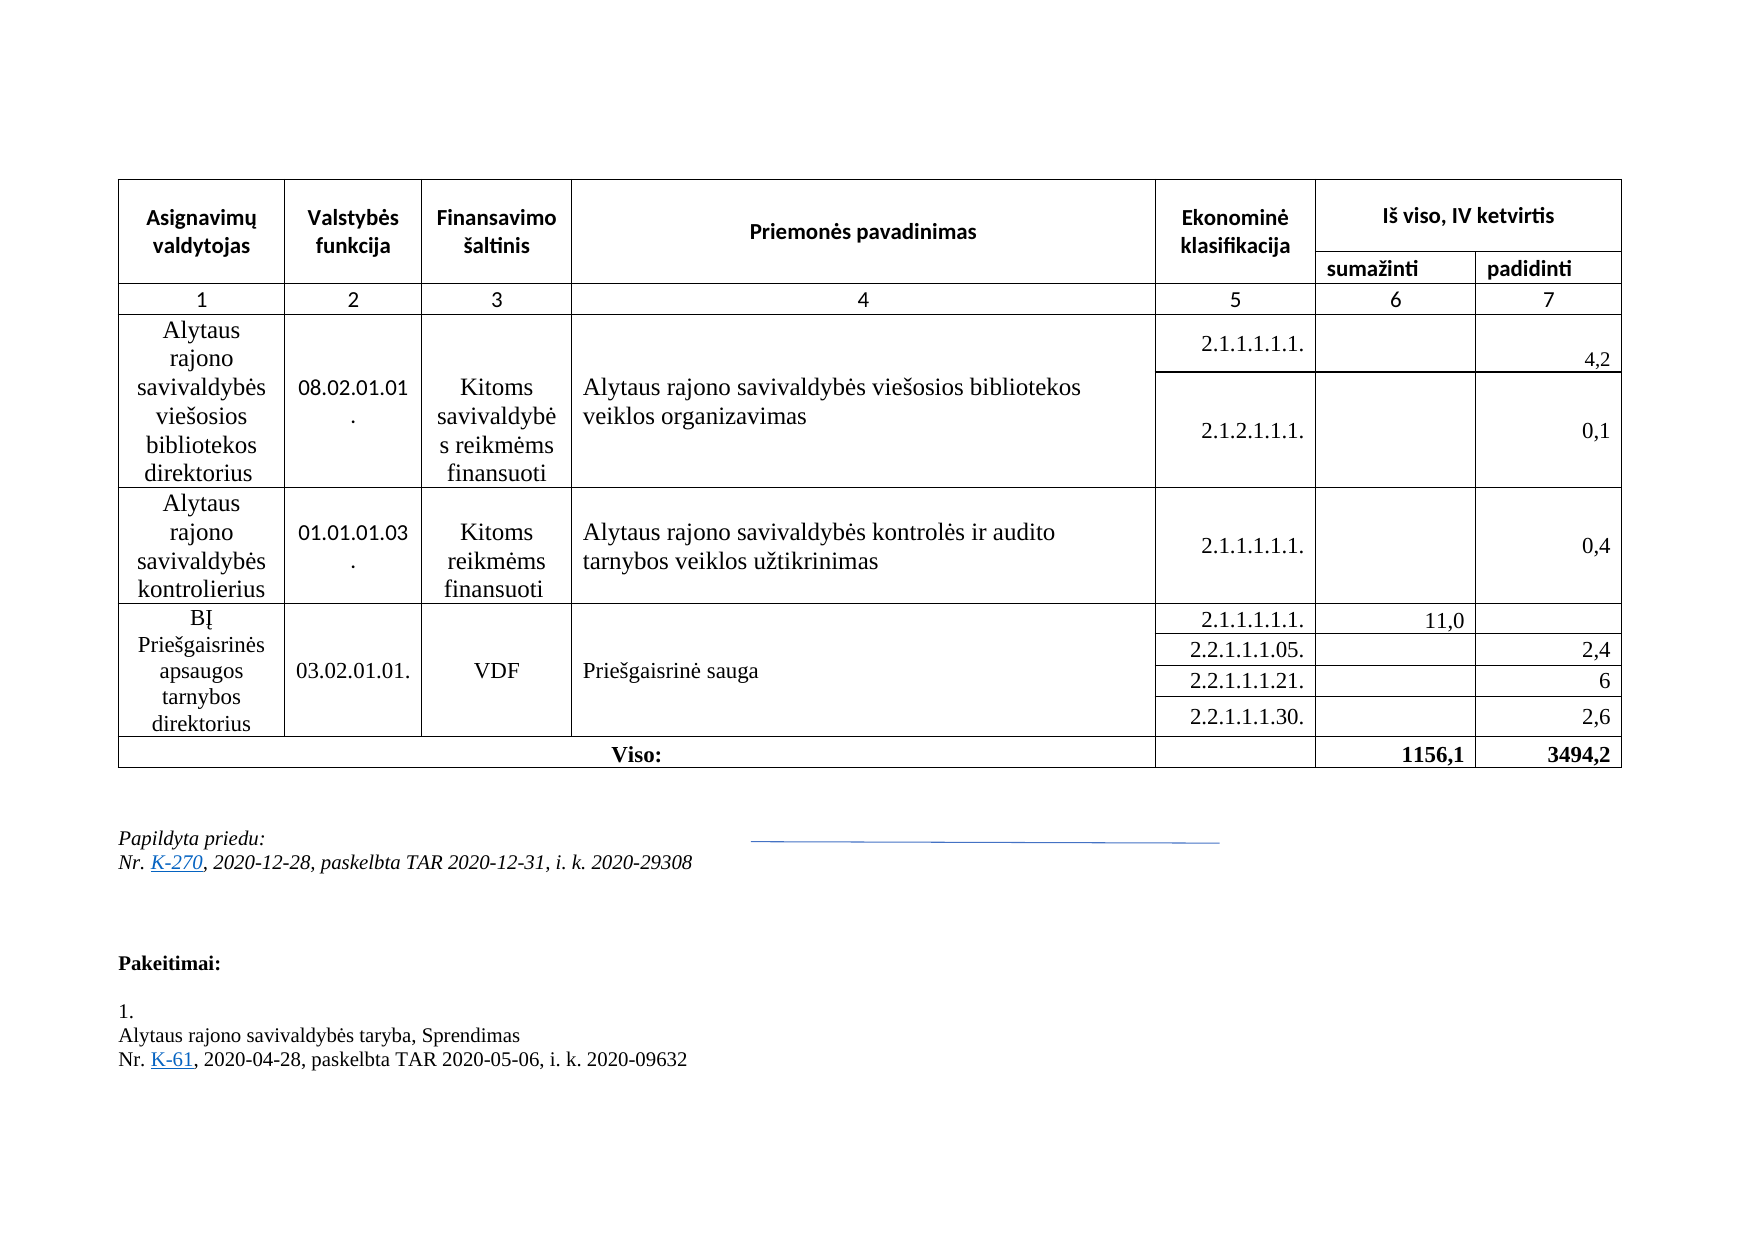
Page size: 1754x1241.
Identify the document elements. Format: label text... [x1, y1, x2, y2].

table_cell 5 [1156, 284, 1315, 314]
table_cell Kitoms savivaldybės reikmėms finansuoti [422, 315, 571, 487]
table_cell 2,4 [1476, 634, 1621, 664]
table_cell [1316, 634, 1475, 664]
table_header Asignavimų valdytojas [119, 180, 284, 282]
table_cell Kitoms reikmėms finansuoti [422, 488, 571, 603]
table_cell 11,0 [1316, 604, 1475, 633]
table_cell [1622, 633, 1648, 664]
table_header Priemonės pavadinimas [572, 180, 1155, 282]
table_cell [1316, 697, 1475, 736]
table_cell [1316, 373, 1475, 487]
table_cell [1622, 696, 1648, 736]
table_cell [1316, 315, 1475, 371]
table_header Ekonominė klasifikacija [1156, 180, 1315, 282]
table_cell 4 [572, 284, 1155, 314]
table_cell [1476, 604, 1621, 633]
table_cell [1622, 251, 1648, 282]
table_cell Alytaus rajono savivaldybės kontrolės ir audito tarnybos veiklos užtikrinimas [572, 488, 1155, 603]
table_cell [1622, 314, 1648, 371]
table_cell 2.1.1.1.1.1. [1156, 315, 1315, 371]
table_cell 4,2 [1476, 315, 1621, 371]
text Nr. K-61, 2020-04-28, paskelbta TAR 2020-05-06, i. k. 2020-09632 [118, 1047, 1642, 1071]
text Papildyta priedu: [118, 826, 1642, 850]
table_cell [1622, 736, 1648, 767]
table_cell 2 [285, 284, 421, 314]
table_cell 2.1.2.1.1.1. [1156, 373, 1315, 487]
table_cell [1622, 371, 1648, 487]
table_cell 6 [1316, 284, 1475, 314]
table_cell [1156, 737, 1315, 767]
text Nr. K-270, 2020-12-28, paskelbta TAR 2020-12-31, i. k. 2020-29308 [118, 850, 1642, 874]
table_cell Alytaus rajono savivaldybės viešosios bibliotekos direktorius [119, 315, 284, 487]
table_cell 03.02.01.01. [285, 604, 421, 736]
table_cell sumažinti [1316, 252, 1475, 282]
table_cell Viso: [119, 737, 1155, 767]
table_cell 2.2.1.1.1.30. [1156, 697, 1315, 736]
table_cell 08.02.01.01. [285, 315, 421, 487]
table_cell 2.1.1.1.1.1. [1156, 604, 1315, 633]
table_cell 3 [422, 284, 571, 314]
table_cell 1 [119, 284, 284, 314]
table_cell 0,1 [1476, 373, 1621, 487]
table_cell [1316, 666, 1475, 696]
table_cell 2.2.1.1.1.21. [1156, 666, 1315, 696]
table_cell 0,4 [1476, 488, 1621, 603]
table_cell 01.01.01.03. [285, 488, 421, 603]
table_cell [1622, 220, 1648, 251]
table_cell [1622, 487, 1648, 603]
table_cell 2.2.1.1.1.05. [1156, 634, 1315, 664]
table_cell Alytaus rajono savivaldybės viešosios bibliotekos veiklos organizavimas [572, 315, 1155, 487]
table_cell [1316, 488, 1475, 603]
table_header Valstybės funkcija [285, 180, 421, 282]
table_header Iš viso, IV ketvirtis [1316, 180, 1621, 251]
text 1. [118, 999, 1642, 1023]
table_cell 2.1.1.1.1.1. [1156, 488, 1315, 603]
table_cell VDF [422, 604, 571, 736]
table_cell 1156,1 [1316, 737, 1475, 767]
table_cell [1622, 283, 1648, 314]
table_cell 7 [1476, 284, 1621, 314]
table_cell 2,6 [1476, 697, 1621, 736]
table_cell [1622, 665, 1648, 696]
table_cell 3494,2 [1476, 737, 1621, 767]
table_cell padidinti [1476, 252, 1621, 282]
table_cell Priešgaisrinė sauga [572, 604, 1155, 736]
table_cell 6 [1476, 666, 1621, 696]
table_cell BĮ Priešgaisrinės apsaugos tarnybos direktorius [119, 604, 284, 736]
text Pakeitimai: [118, 951, 1642, 975]
table_cell [1622, 603, 1648, 633]
table_header Finansavimo šaltinis [422, 180, 571, 282]
table_cell Alytaus rajono savivaldybės kontrolierius [119, 488, 284, 603]
table_header [1622, 179, 1648, 219]
text Alytaus rajono savivaldybės taryba, Sprendimas [118, 1023, 1642, 1047]
